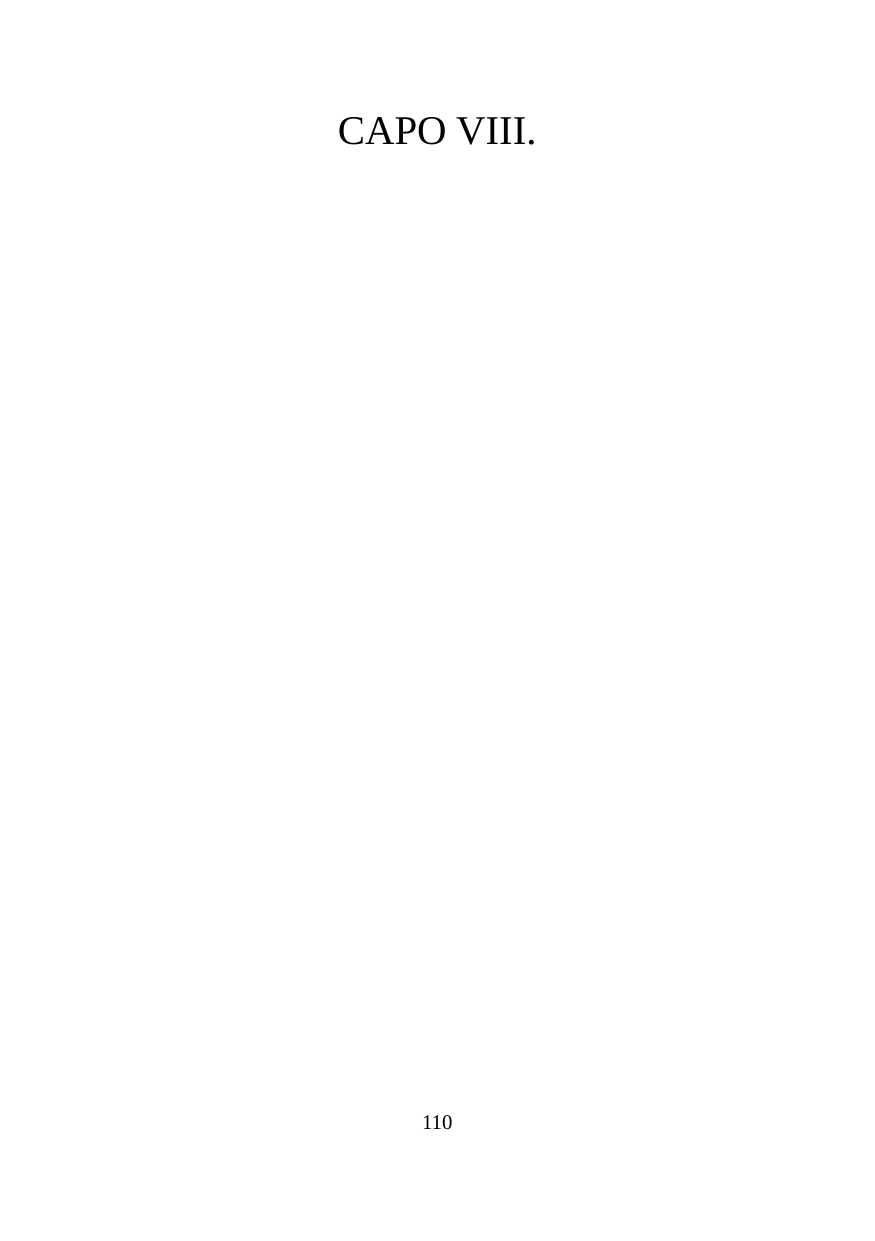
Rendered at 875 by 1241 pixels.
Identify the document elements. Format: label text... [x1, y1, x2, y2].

subtitle CAPO VIII. [106, 106, 768, 153]
